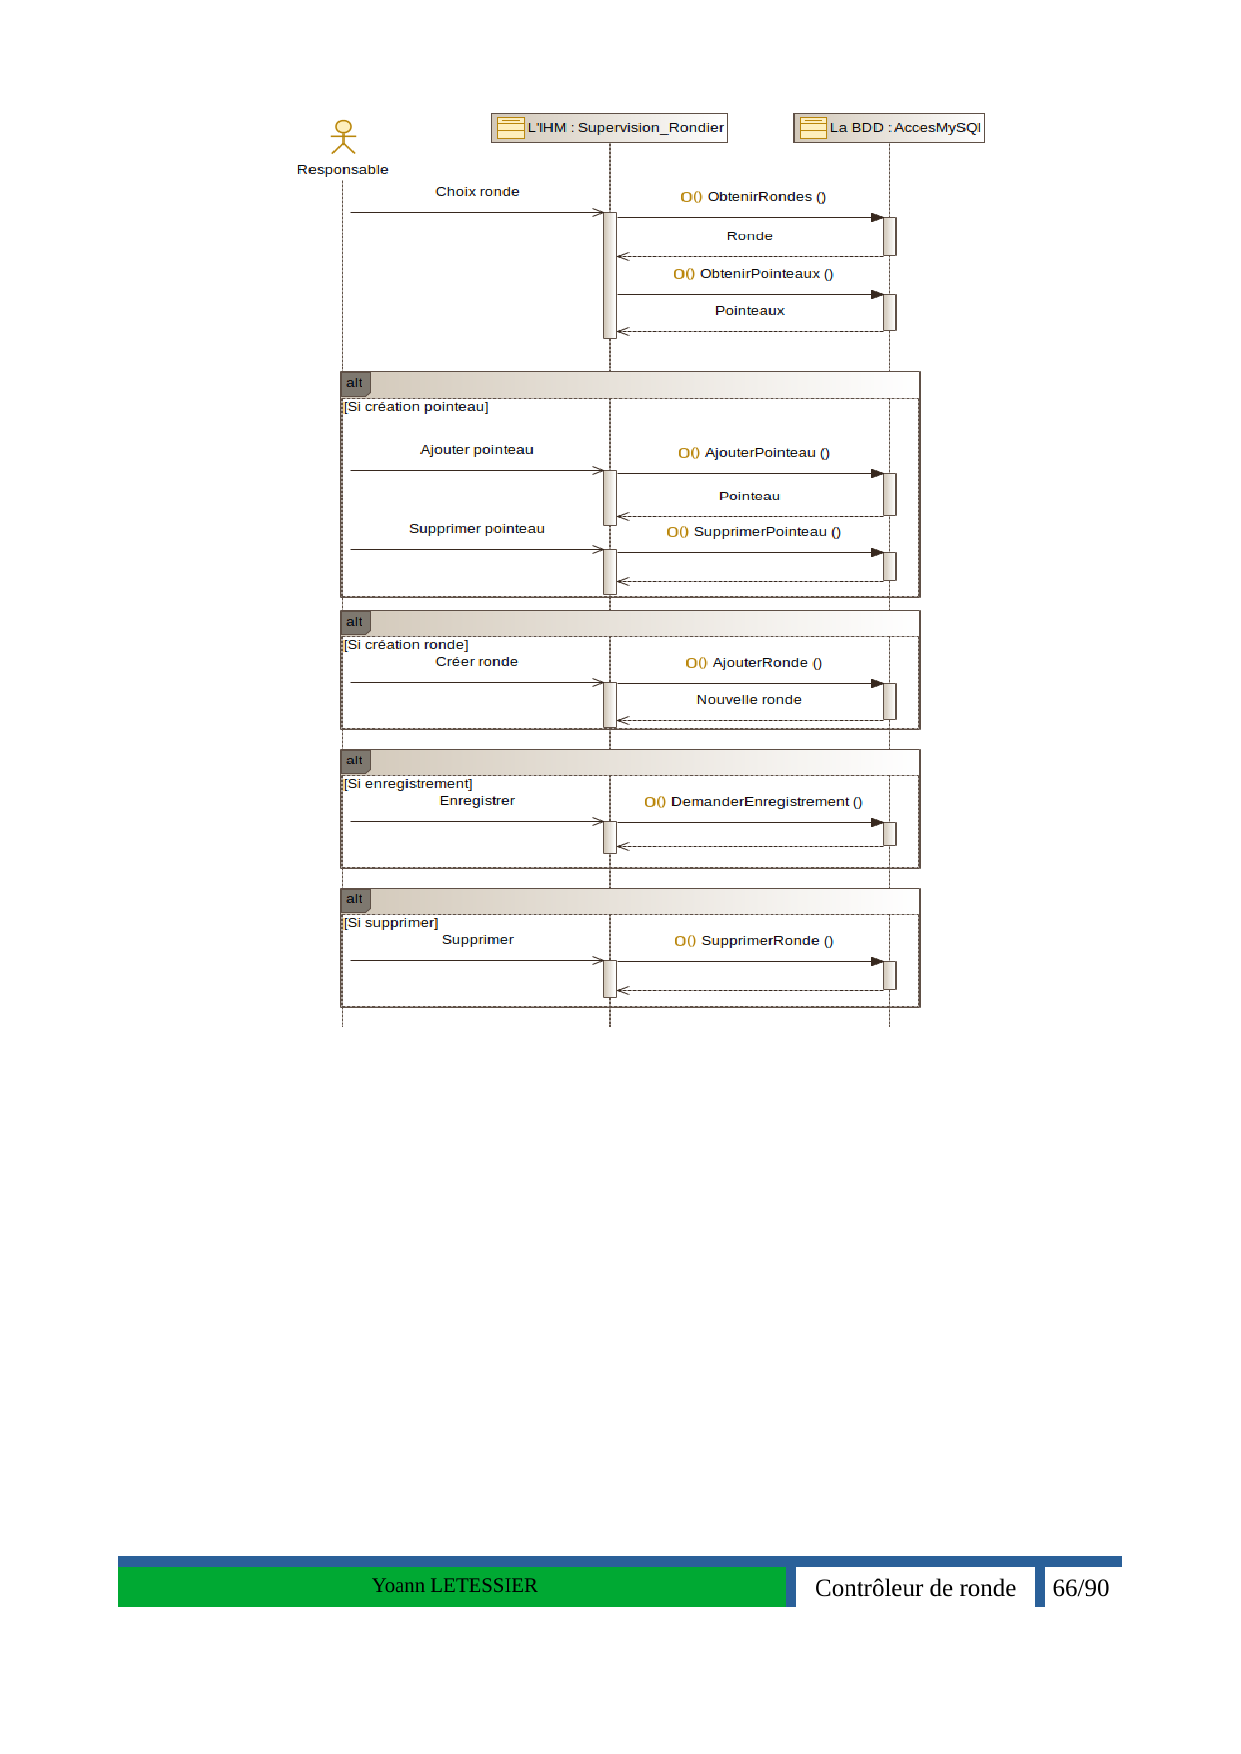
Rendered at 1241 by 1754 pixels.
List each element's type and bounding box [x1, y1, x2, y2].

picture [252, 103, 998, 1027]
